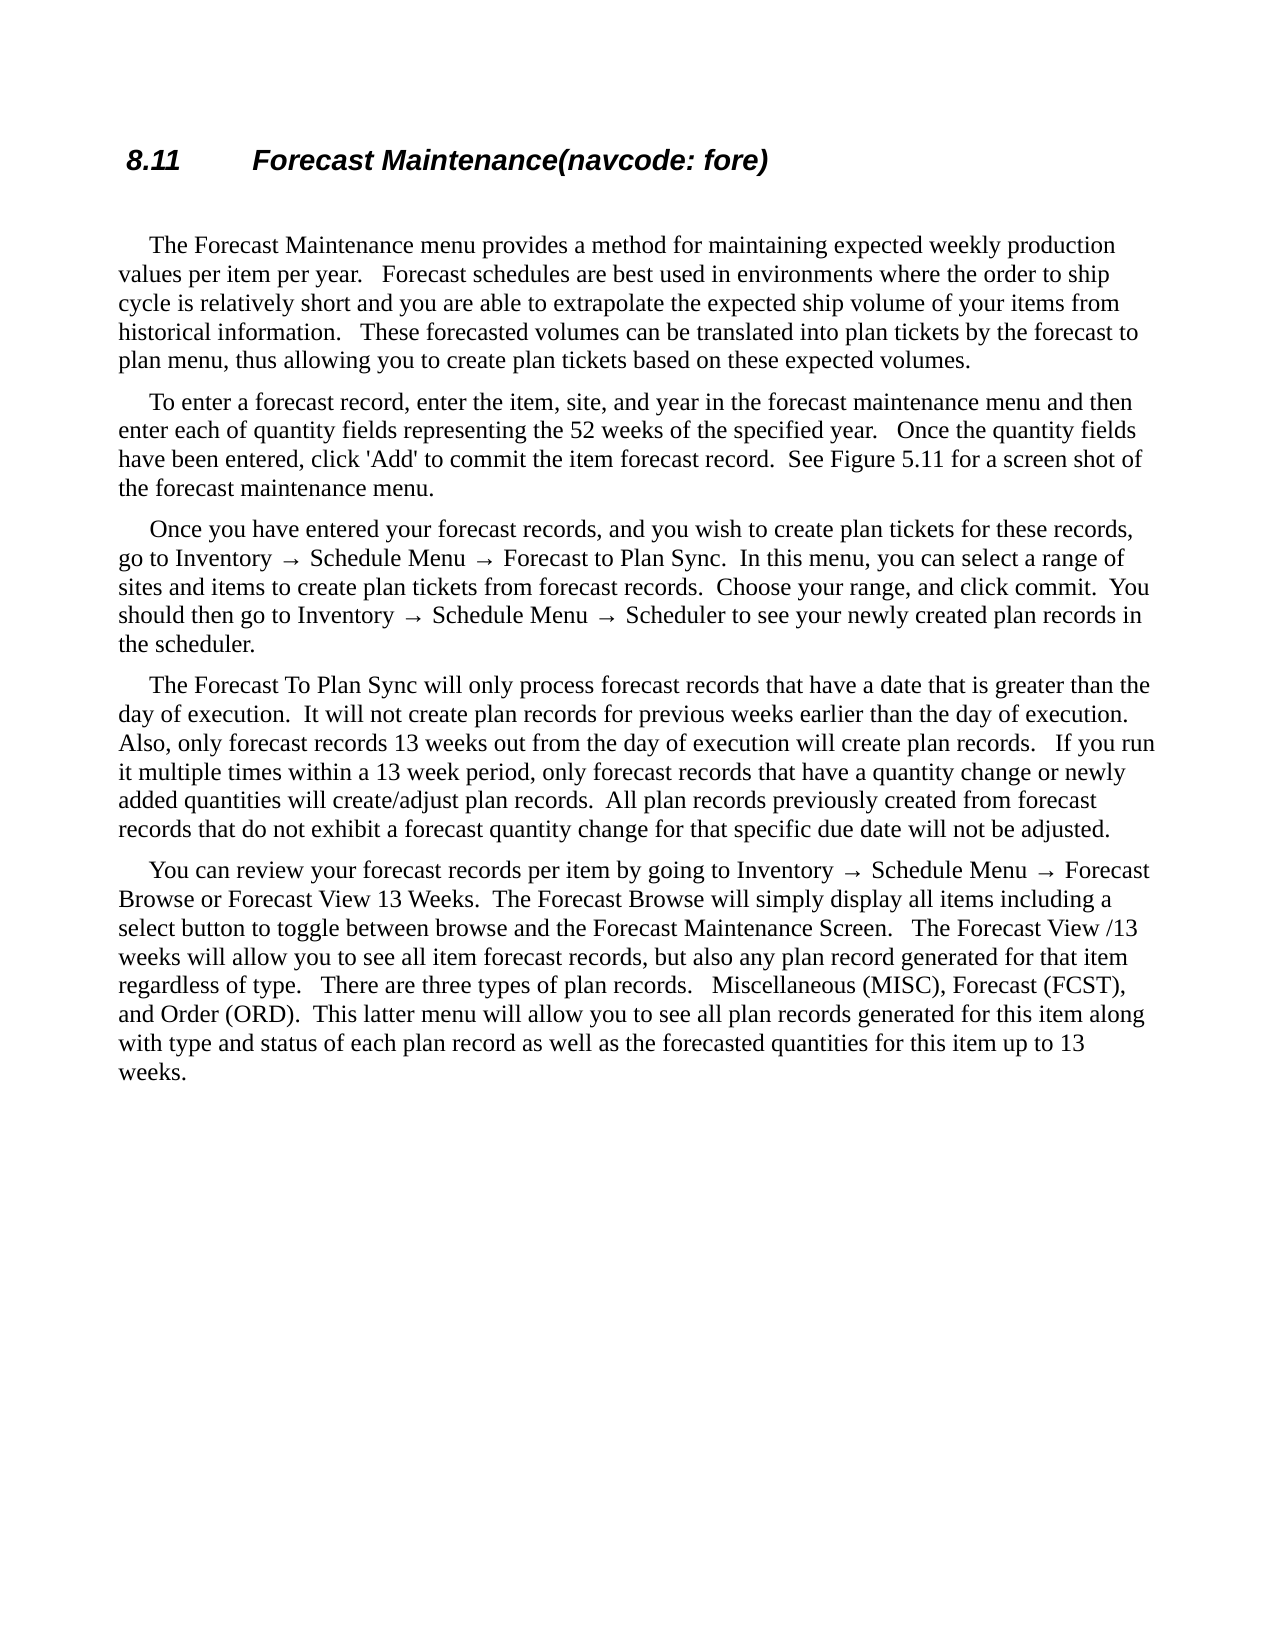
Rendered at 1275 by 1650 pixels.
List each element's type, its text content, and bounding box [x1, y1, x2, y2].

text To enter a forecast record, enter the item, site, and year in the forecast maintenance menu and then enter each of quantity fields representing the 52 weeks of the specified year. Once the quantity fields have been entered, click 'Add' to commit the item forecast record. See Figure 5.11 for a screen shot of the forecast maintenance menu. [118, 387, 1157, 502]
text The Forecast To Plan Sync will only process forecast records that have a date that is greater than the day of execution. It will not create plan records for previous weeks earlier than the day of execution. Also, only forecast records 13 weeks out from the day of execution will create plan records. If you run it multiple times within a 13 week period, only forecast records that have a quantity change or newly added quantities will create/adjust plan records. All plan records previously created from forecast records that do not exhibit a forecast quantity change for that specific due date will not be adjusted. [118, 670, 1157, 843]
subtitle Forecast Maintenance(navcode: fore) [118, 143, 1157, 177]
text You can review your forecast records per item by going to Inventory → Schedule Menu → Forecast Browse or Forecast View 13 Weeks. The Forecast Browse will simply display all items including a select button to toggle between browse and the Forecast Maintenance Screen. The Forecast View /13 weeks will allow you to see all item forecast records, but also any plan record generated for that item regardless of type. There are three types of plan records. Miscellaneous (MISC), Forecast (FCST), and Order (ORD). This latter menu will allow you to see all plan records generated for this item along with type and status of each plan record as well as the forecasted quantities for this item up to 13 weeks. [118, 855, 1157, 1085]
text The Forecast Maintenance menu provides a method for maintaining expected weekly production values per item per year. Forecast schedules are best used in environments where the order to ship cycle is relatively short and you are able to extrapolate the expected ship volume of your items from historical information. These forecasted volumes can be translated into plan tickets by the forecast to plan menu, thus allowing you to create plan tickets based on these expected volumes. [118, 230, 1157, 374]
text Once you have entered your forecast records, and you wish to create plan tickets for these records, go to Inventory → Schedule Menu → Forecast to Plan Sync. In this menu, you can select a range of sites and items to create plan tickets from forecast records. Choose your range, and click commit. You should then go to Inventory → Schedule Menu → Scheduler to see your newly created plan records in the scheduler. [118, 514, 1157, 658]
